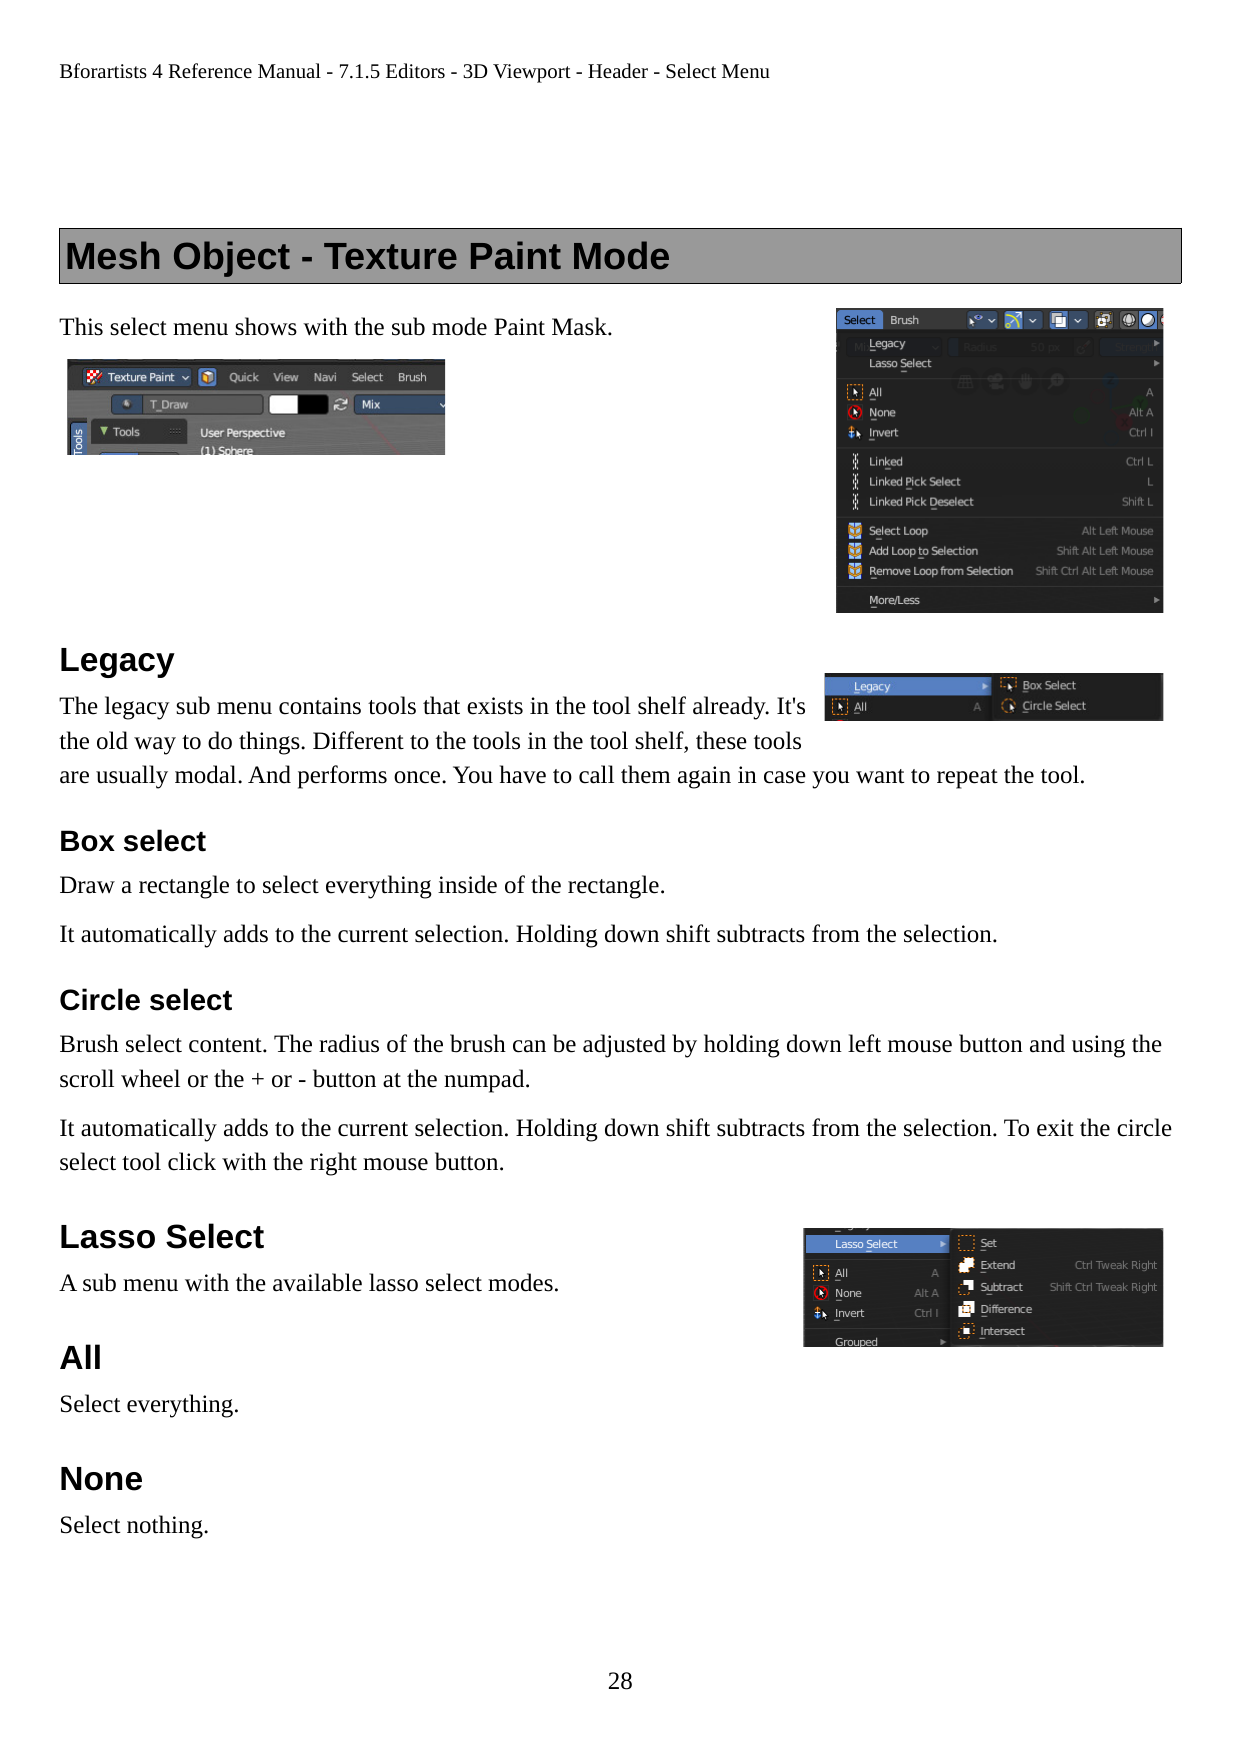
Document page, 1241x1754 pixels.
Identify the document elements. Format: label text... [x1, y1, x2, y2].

subtitle None [59, 1459, 1181, 1498]
text Select everything. [59, 1389, 1181, 1418]
text Select nothing. [59, 1510, 1181, 1539]
text A sub menu with the available lasso select modes. [59, 1268, 803, 1297]
subtitle Box select [59, 824, 1181, 858]
picture [803, 1228, 1164, 1347]
text Draw a rectangle to select everything inside of the rectangle. [59, 870, 1181, 899]
subtitle Lasso Select [59, 1217, 1181, 1256]
picture [824, 673, 1164, 721]
text The legacy sub menu contains tools that exists in the tool shelf already. It's the old way to do things. Different to the tools in the tool shelf, these tools are usually modal. And performs once. You have to call them again in case you want to repeat the tool. [59, 691, 1181, 789]
text This select menu shows with the sub mode Paint Mask. [59, 312, 836, 340]
subtitle Legacy [59, 640, 1181, 679]
picture [67, 359, 446, 455]
table_header Mesh Object - Texture Paint Mode [60, 229, 1181, 283]
text It automatically adds to the current selection. Holding down shift subtracts from the selection. To exit the circle select tool click with the right mouse button. [59, 1113, 1181, 1176]
subtitle All [59, 1338, 1181, 1377]
text It automatically adds to the current selection. Holding down shift subtracts from the selection. [59, 919, 1181, 948]
picture [836, 308, 1164, 613]
text Brush select content. The radius of the brush can be adjusted by holding down left mouse button and using the scroll wheel or the + or - button at the numpad. [59, 1029, 1181, 1092]
subtitle Circle select [59, 983, 1181, 1017]
